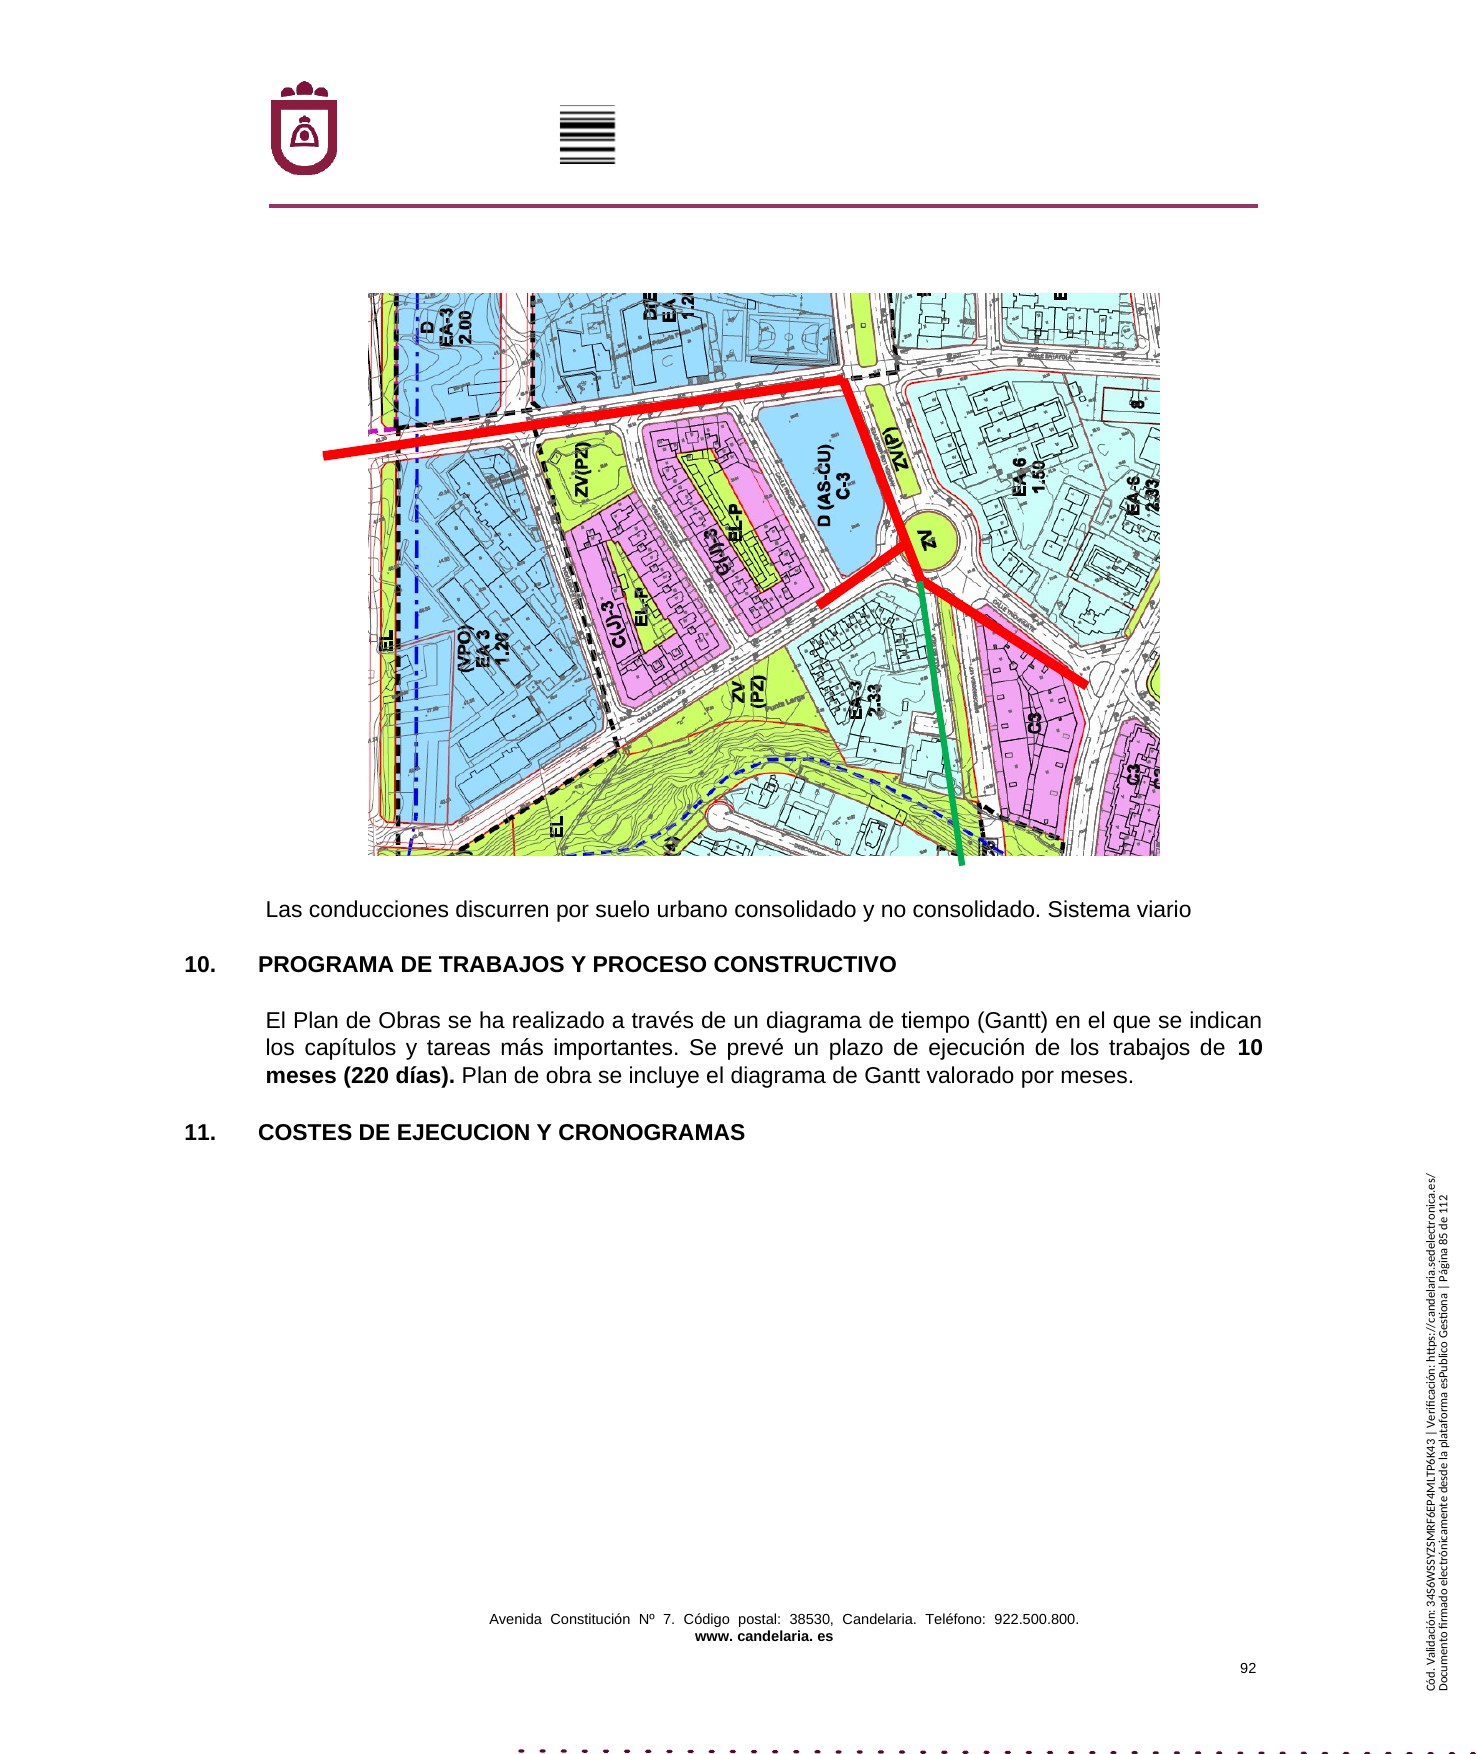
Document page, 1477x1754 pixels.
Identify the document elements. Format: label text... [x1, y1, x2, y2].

text El Plan de Obras se ha realizado a través de un diagrama de tiempo (Gantt) en el que se indican los capítulos y tareas más importantes. Se prevé un plazo de ejecución de los trabajos de 10 meses (220 días). Plan de obra se incluye el diagrama de Gantt valorado por meses. [265, 1007, 1263, 1089]
text Las conducciones discurren por suelo urbano consolidado y no consolidado. Sistema viario [265, 896, 1263, 922]
list PROGRAMA DE TRABAJOS Y PROCESO CONSTRUCTIVO [184, 951, 1263, 977]
list COSTES DE EJECUCION Y CRONOGRAMAS [184, 1118, 1263, 1145]
